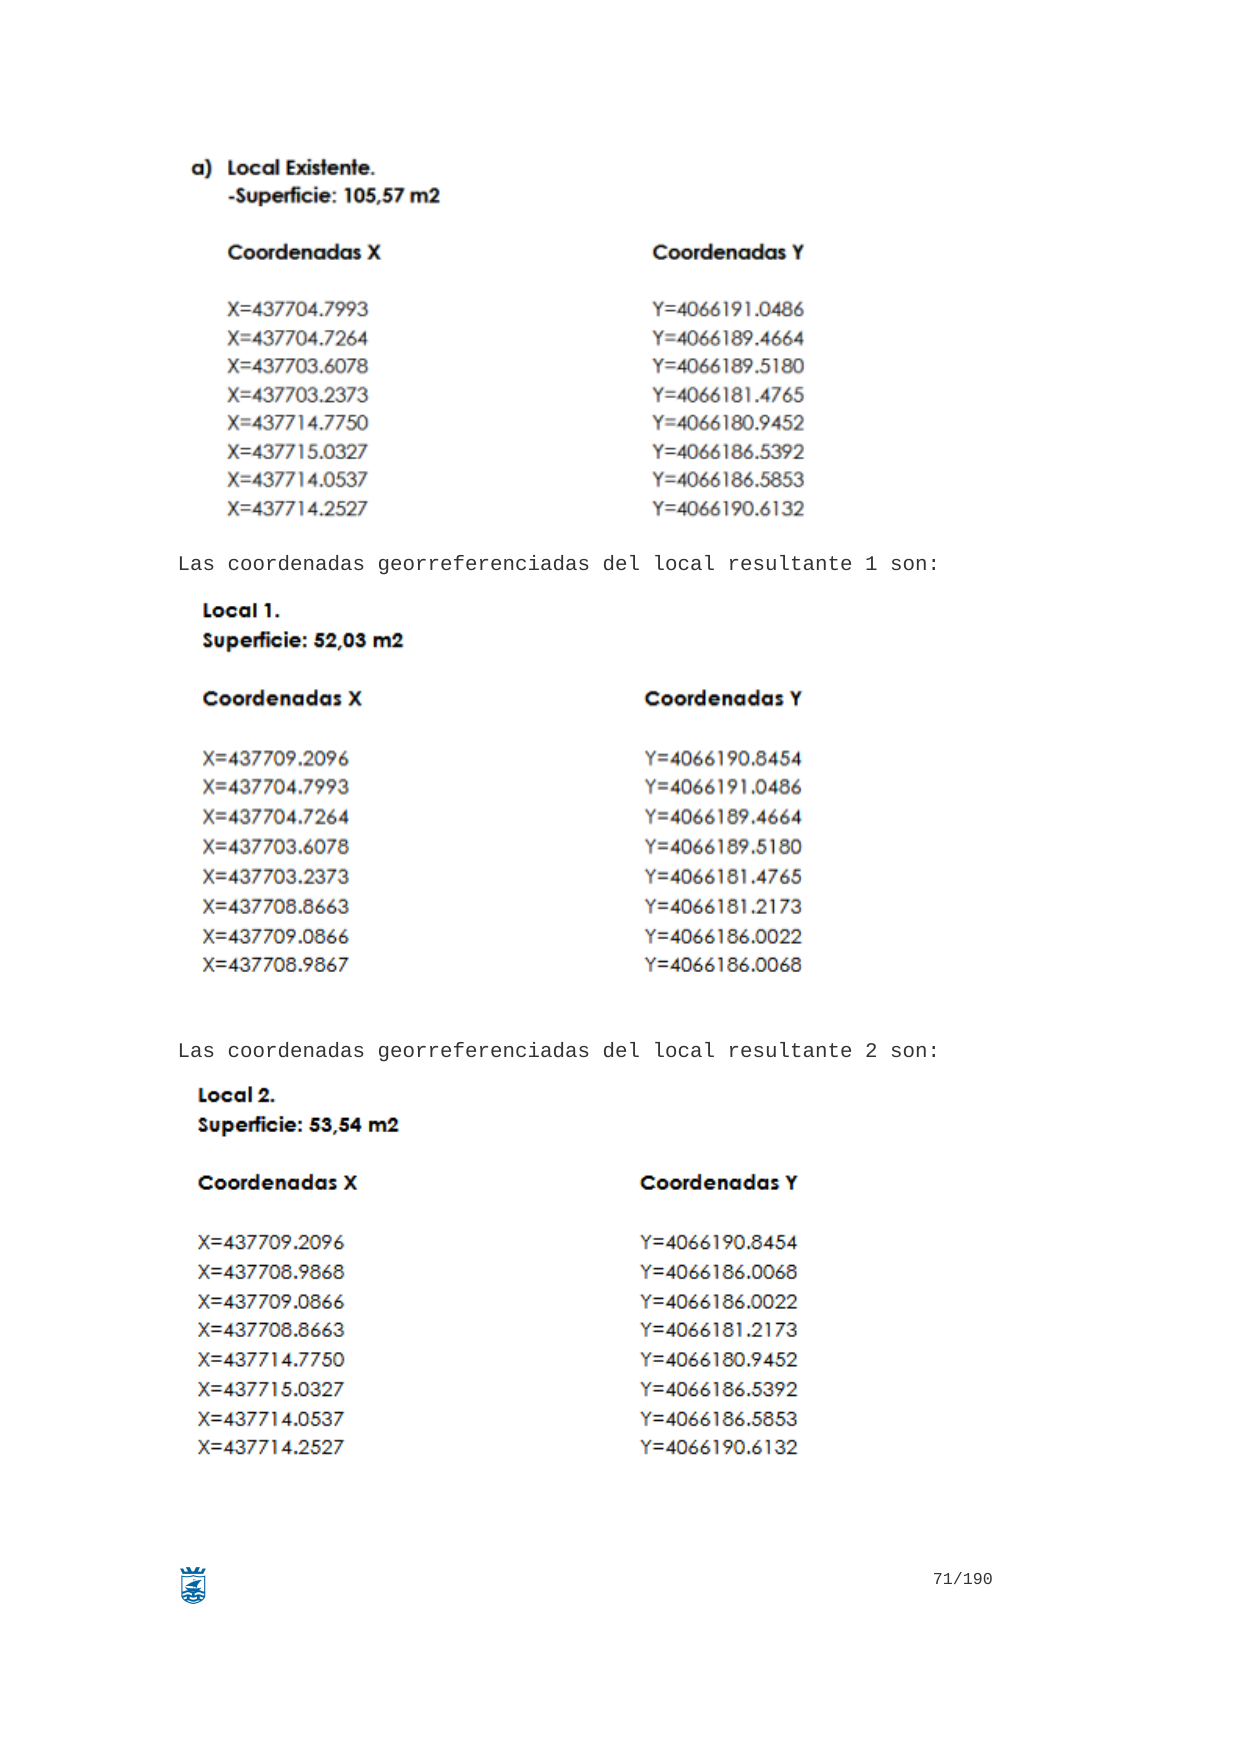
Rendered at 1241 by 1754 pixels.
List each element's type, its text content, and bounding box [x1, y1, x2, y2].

text Las coordenadas georreferenciadas del local resultante 2 son: [177, 983, 1033, 1064]
picture [177, 147, 818, 536]
picture [177, 1082, 817, 1470]
picture [177, 595, 823, 983]
picture [177, 1562, 208, 1607]
text Las coordenadas georreferenciadas del local resultante 1 son: [177, 553, 1033, 577]
text [177, 1082, 1033, 1524]
